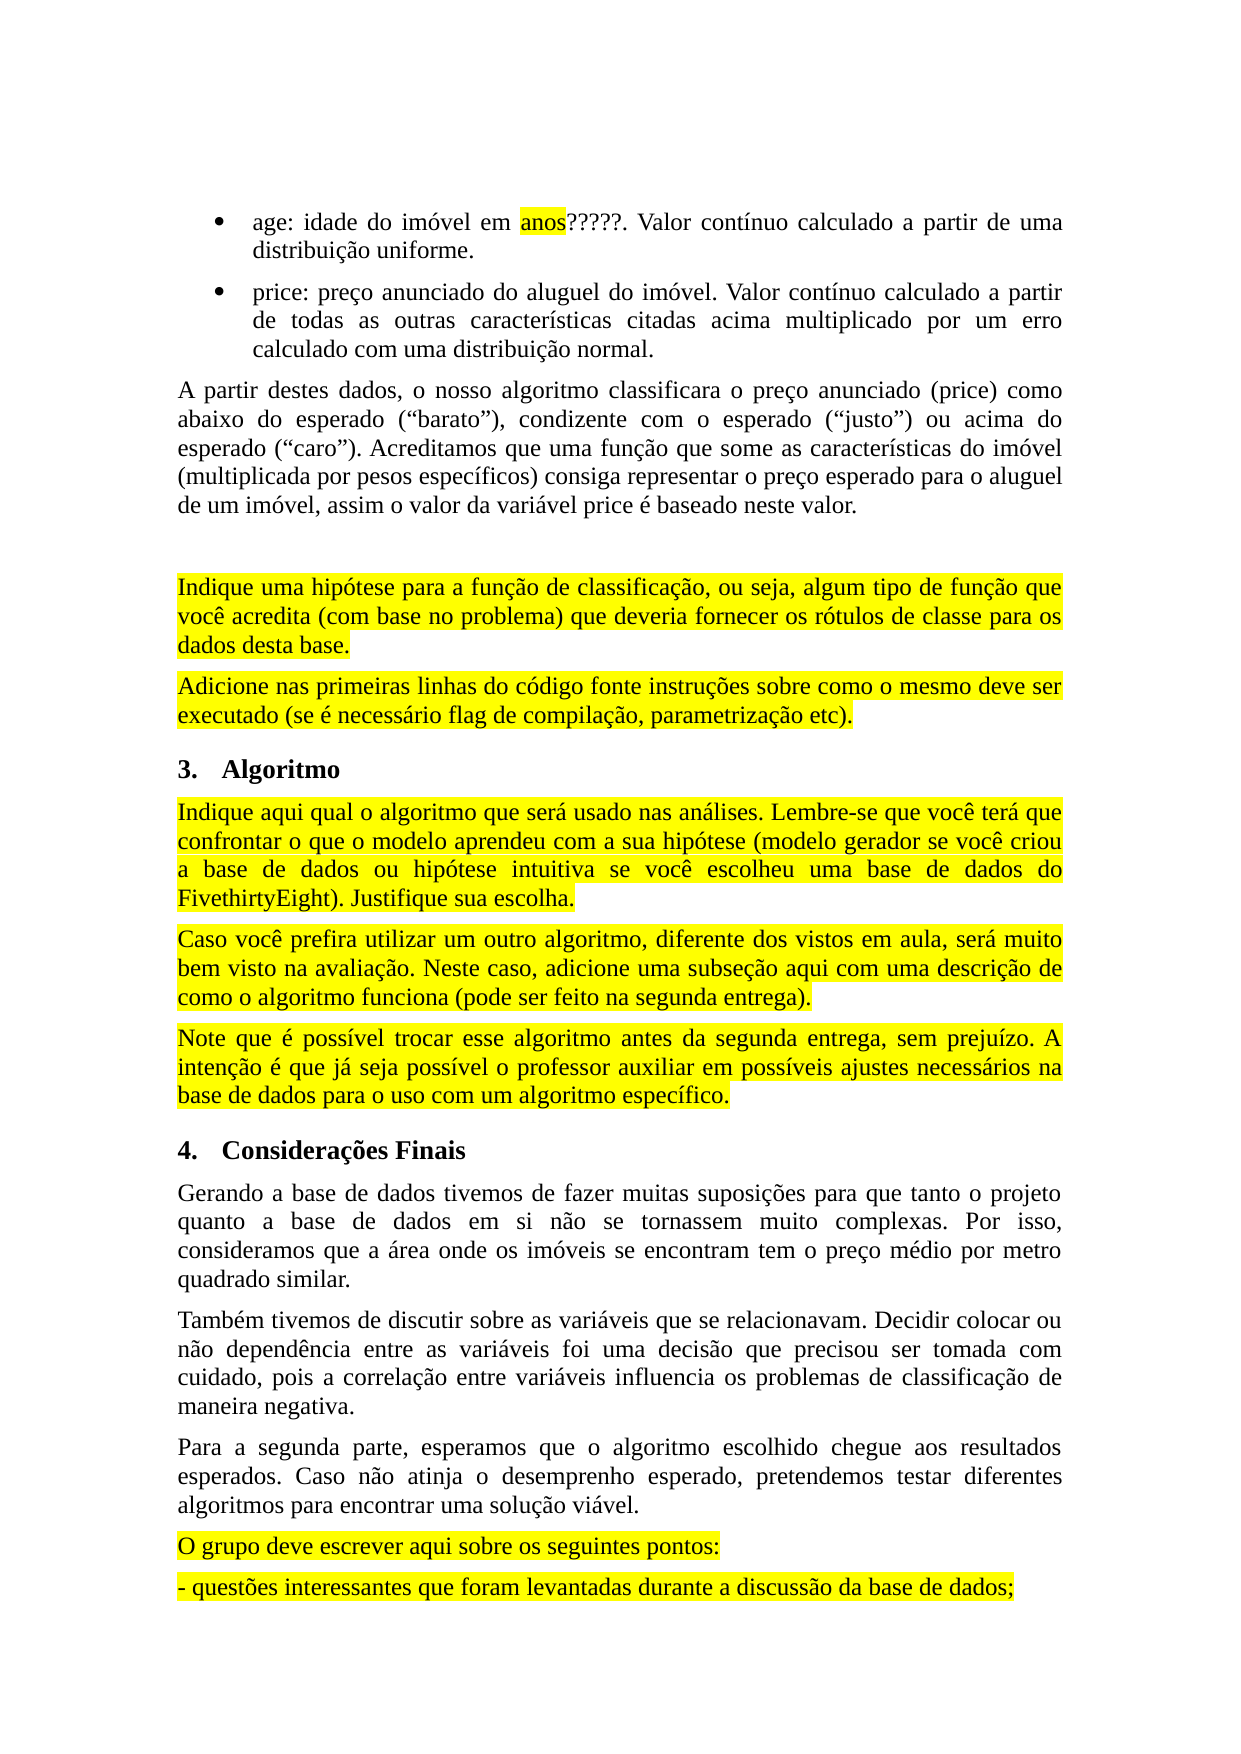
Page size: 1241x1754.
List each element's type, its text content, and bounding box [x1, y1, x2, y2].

text Note que é possível trocar esse algoritmo antes da segunda entrega, sem prejuízo. A intenção é que já seja possível o professor auxiliar em possíveis ajustes necessários na base de dados para o uso com um algoritmo específico. [177, 1023, 1063, 1109]
text Indique uma hipótese para a função de classificação, ou seja, algum tipo de função que você acredita (com base no problema) que deveria fornecer os rótulos de classe para os dados desta base. [177, 572, 1063, 659]
text Também tivemos de discutir sobre as variáveis que se relacionavam. Decidir colocar ou não dependência entre as variáveis foi uma decisão que precisou ser tomada com cuidado, pois a correlação entre variáveis influencia os problemas de classificação de maneira negativa. [177, 1305, 1063, 1420]
list price: preço anunciado do aluguel do imóvel. Valor contínuo calculado a partir de todas as outras características citadas acima multiplicado por um erro calculado com uma distribuição normal. [215, 277, 1063, 363]
text Gerando a base de dados tivemos de fazer muitas suposições para que tanto o projeto quanto a base de dados em si não se tornassem muito complexas. Por isso, consideramos que a área onde os imóveis se encontram tem o preço médio por metro quadrado similar. [177, 1178, 1063, 1293]
text O grupo deve escrever aqui sobre os seguintes pontos: [177, 1531, 1063, 1560]
text A partir destes dados, o nosso algoritmo classificara o preço anunciado (price) como abaixo do esperado (“barato”), condizente com o esperado (“justo”) ou acima do esperado (“caro”). Acreditamos que uma função que some as características do imóvel (multiplicada por pesos específicos) consiga representar o preço esperado para o aluguel de um imóvel, assim o valor da variável price é baseado neste valor. [177, 375, 1063, 519]
text - questões interessantes que foram levantadas durante a discussão da base de dados; [177, 1572, 1063, 1601]
text Adicione nas primeiras linhas do código fonte instruções sobre como o mesmo deve ser executado (se é necessário flag de compilação, parametrização etc). [177, 671, 1063, 729]
text Para a segunda parte, esperamos que o algoritmo escolhido chegue aos resultados esperados. Caso não atinja o desemprenho esperado, pretendemos testar diferentes algoritmos para encontrar uma solução viável. [177, 1432, 1063, 1519]
list age: idade do imóvel em anos?????. Valor contínuo calculado a partir de uma distribuição uniforme. [215, 207, 1063, 264]
text Caso você prefira utilizar um outro algoritmo, diferente dos vistos em aula, será muito bem visto na avaliação. Neste caso, adicione uma subseção aqui com uma descrição de como o algoritmo funciona (pode ser feito na segunda entrega). [177, 924, 1063, 1011]
text Indique aqui qual o algoritmo que será usado nas análises. Lembre-se que você terá que confrontar o que o modelo aprendeu com a sua hipótese (modelo gerador se você criou a base de dados ou hipótese intuitiva se você escolheu uma base de dados do FivethirtyEight). Justifique sua escolha. [177, 797, 1063, 912]
title Considerações Finais [177, 1134, 1063, 1165]
title Algoritmo [177, 753, 1063, 784]
